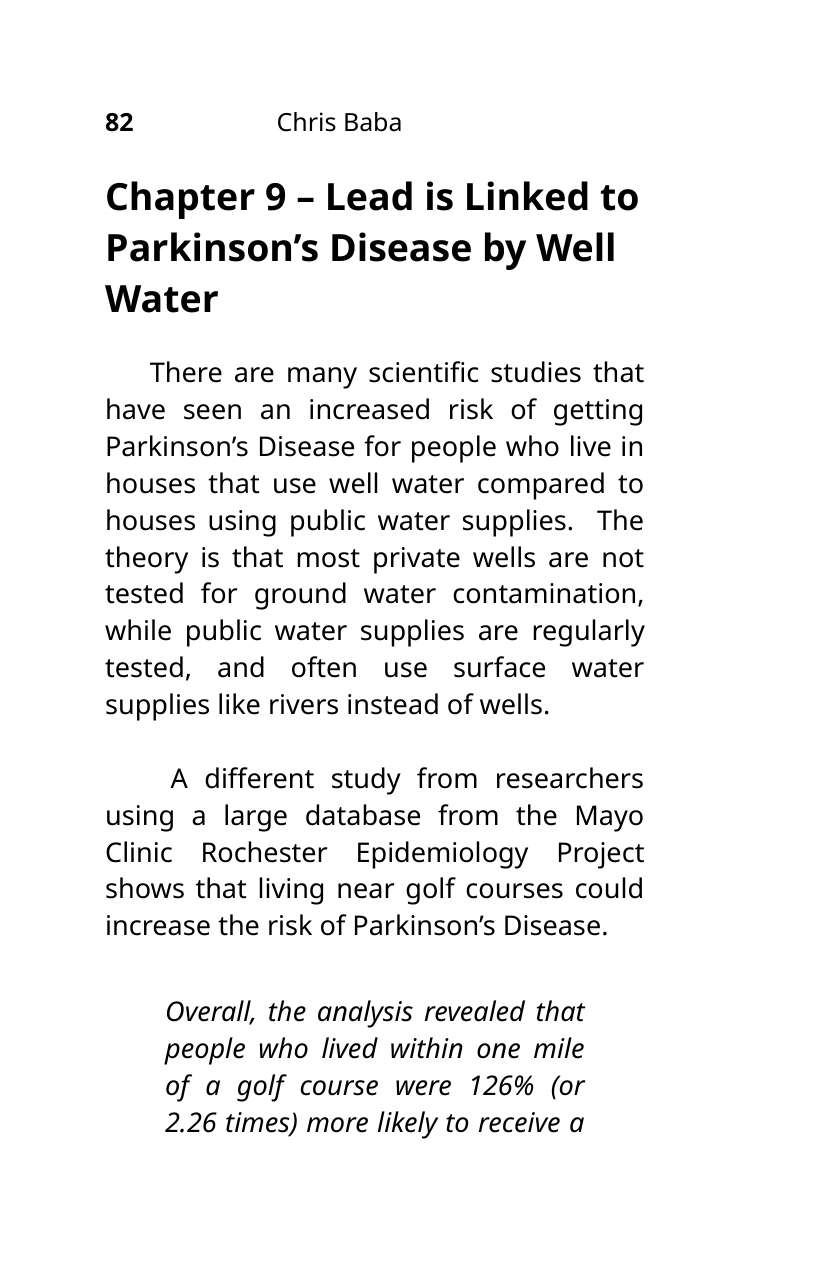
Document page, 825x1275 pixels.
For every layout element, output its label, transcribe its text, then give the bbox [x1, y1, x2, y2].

subtitle Chapter 9 – Lead is Linked to Parkinson’s Disease by Well Water [105, 171, 645, 324]
text A different study from researchers using a large database from the Mayo Clinic Rochester Epidemiology Project shows that living near golf courses could increase the risk of Parkinson’s Disease. [105, 759, 645, 944]
text Overall, the analysis revealed that people who lived within one mile of a golf course were 126% (or 2.26 times) more likely to receive a [165, 993, 585, 1140]
text There are many scientific studies that have seen an increased risk of getting Parkinson’s Disease for people who live in houses that use well water compared to houses using public water supplies. The theory is that most private wells are not tested for ground water contamination, while public water supplies are regularly tested, and often use surface water supplies like rivers instead of wells. [105, 354, 645, 722]
